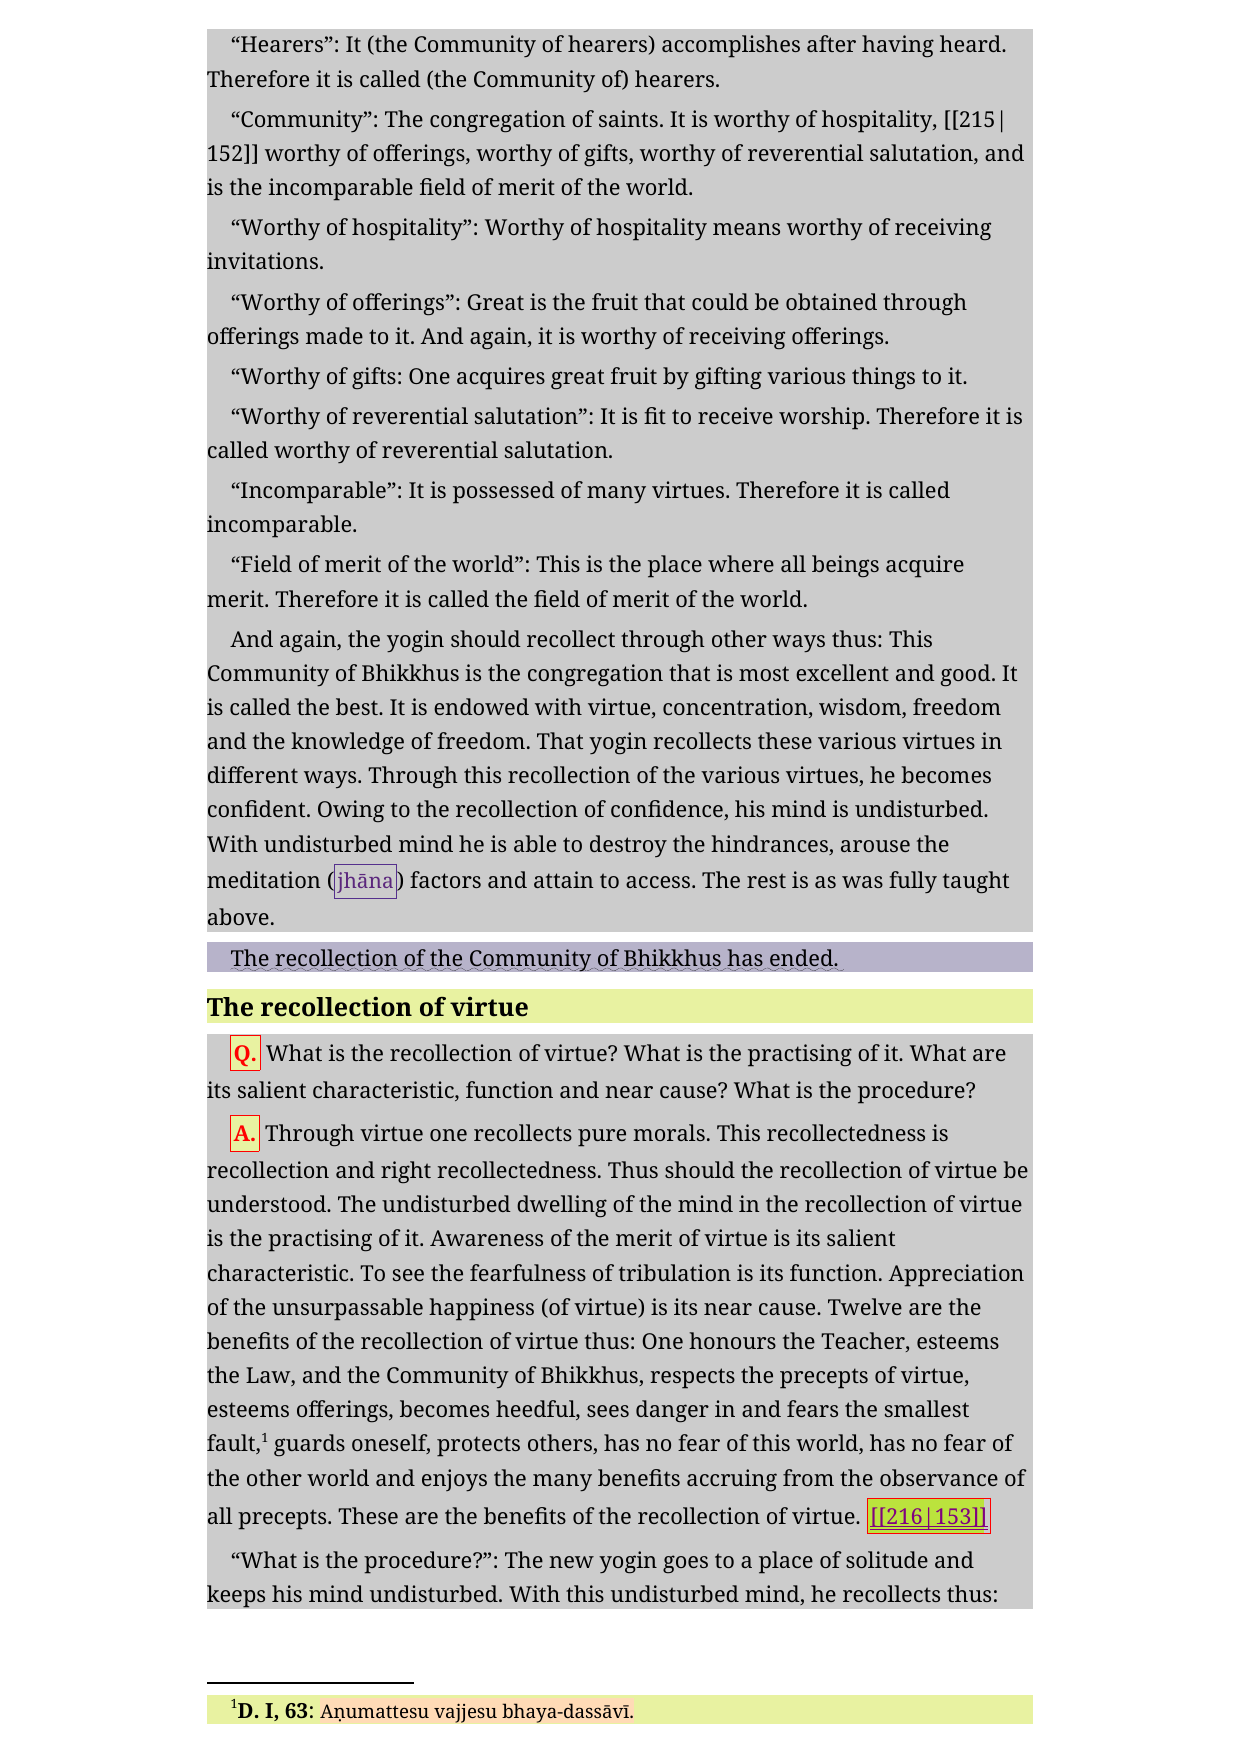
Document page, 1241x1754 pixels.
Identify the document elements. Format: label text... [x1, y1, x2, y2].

text “Hearers”: It (the Community of hearers) accomplishes after having heard. Therefore it is called (the Community of) hearers. [207, 29, 1033, 93]
text A. Through virtue one recollects pure morals. This recollectedness is recollection and right recollectedness. Thus should the recollection of virtue be understood. The undisturbed dwelling of the mind in the recollection of virtue is the practising of it. Awareness of the merit of virtue is its salient characteristic. To see the fearfulness of tribulation is its function. Appreciation of the unsurpassable happiness (of virtue) is its near cause. Twelve are the benefits of the recollection of virtue thus: One honours the Teacher, esteems the Law, and the Community of Bhikkhus, respects the precepts of virtue, esteems offerings, becomes heedful, sees danger in and fears the smallest fault, guards oneself, protects others, has no fear of this world, has no fear of the other world and enjoys the many benefits accruing from the observance of all precepts. These are the benefits of the recollection of virtue. [[216|153]] [207, 1115, 1033, 1533]
text “Worthy of gifts: One acquires great fruit by gifting various things to it. [207, 361, 1033, 391]
text “Worthy of reverential salutation”: It is fit to receive worship. Therefore it is called worthy of reverential salutation. [207, 401, 1033, 465]
text The recollection of the Community of Bhikkhus has ended. [207, 942, 1033, 972]
text “What is the procedure?”: The new yogin goes to a place of solitude and keeps his mind undisturbed. With this undisturbed mind, he recollects thus: [207, 1545, 1033, 1609]
text “Worthy of offerings”: Great is the fruit that could be obtained through offerings made to it. And again, it is worthy of receiving offerings. [207, 286, 1033, 350]
text “Worthy of hospitality”: Worthy of hospitality means worthy of receiving invitations. [207, 212, 1033, 276]
subtitle The recollection of virtue [207, 989, 1033, 1023]
text “Field of merit of the world”: This is the place where all beings acquire merit. Therefore it is called the field of merit of the world. [207, 549, 1033, 613]
text Q. What is the recollection of virtue? What is the practising of it. What are its salient characteristic, function and near cause? What is the procedure? [207, 1034, 1033, 1104]
text “Incomparable”: It is possessed of many virtues. Therefore it is called incomparable. [207, 475, 1033, 539]
text “Community”: The congregation of saints. It is worthy of hospitality, [[215|152]] worthy of offerings, worthy of gifts, worthy of reverential salutation, and is the incomparable field of merit of the world. [207, 104, 1033, 202]
text D. I, 63: Aṇumattesu vajjesu bhaya-dassāvī. [207, 1695, 1033, 1724]
text And again, the yogin should recollect through other ways thus: This Community of Bhikkhus is the congregation that is most excellent and good. It is called the best. It is endowed with virtue, concentration, wisdom, freedom and the knowledge of freedom. That yogin recollects these various virtues in different ways. Through this recollection of the various virtues, he becomes confident. Owing to the recollection of confidence, his mind is undisturbed. With undisturbed mind he is able to destroy the hindrances, arouse the meditation (jhāna) factors and attain to access. The rest is as was fully taught above. [207, 624, 1033, 932]
